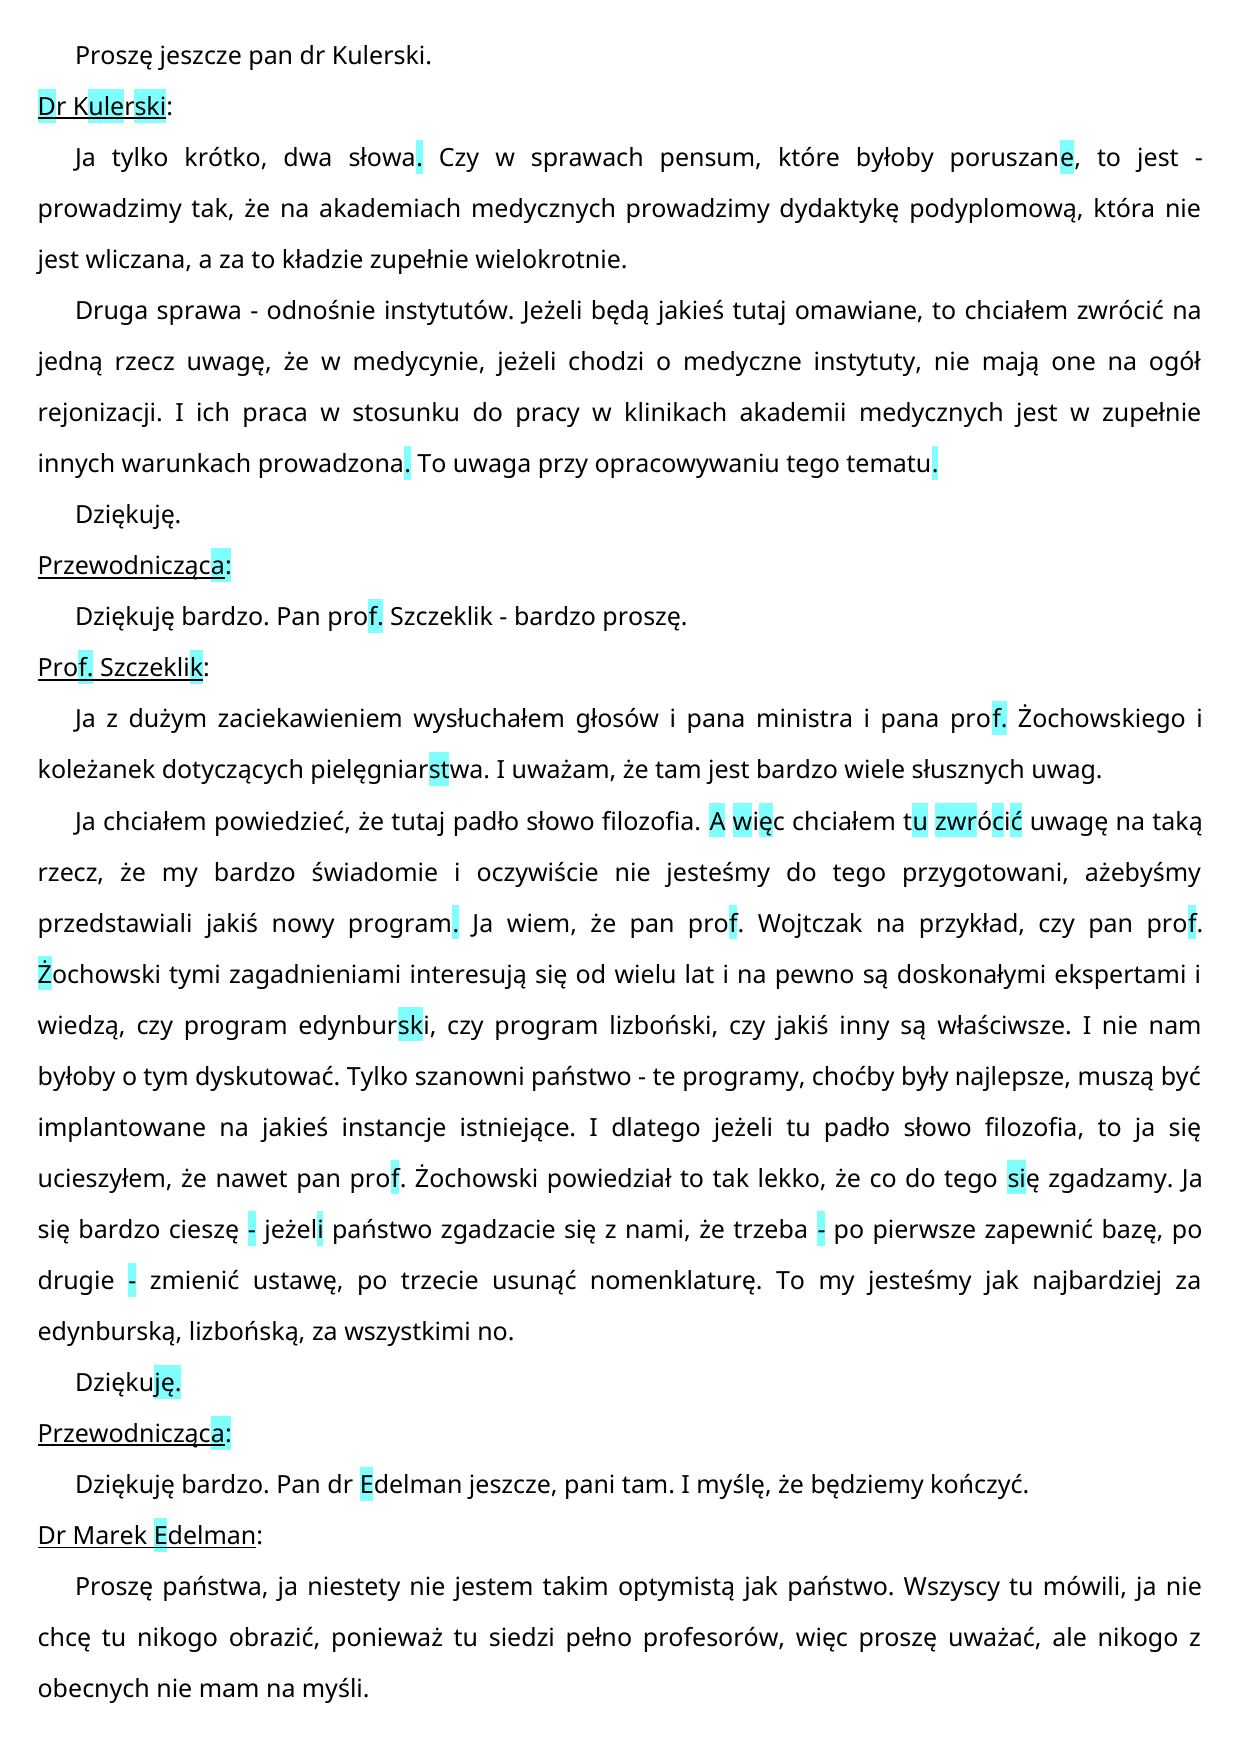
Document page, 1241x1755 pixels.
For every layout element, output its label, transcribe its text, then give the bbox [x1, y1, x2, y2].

text Ja chciałem powiedzieć, że tutaj padło słowo filozofia. A więc chciałem tu zwrócić uwagę na taką rzecz, że my bardzo świadomie i oczywiście nie jesteśmy do tego przygotowani, ażebyśmy przedstawiali jakiś nowy program. Ja wiem, że pan prof. Wojtczak na przykład, czy pan prof. Żochowski tymi zagadnieniami interesują się od wielu lat i na pewno są doskonałymi ekspertami i wiedzą, czy program edynburski, czy program lizboński, czy jakiś inny są właściwsze. I nie nam byłoby o tym dyskutować. Tylko szanowni państwo - te programy, choćby były najlepsze, muszą być implantowane na jakieś instancje istniejące. I dlatego jeżeli tu padło słowo filozofia, to ja się ucieszyłem, że nawet pan prof. Żochowski powiedział to tak lekko, że co do tego się zgadzamy. Ja się bardzo cieszę - jeżeli państwo zgadzacie się z nami, że trzeba - po pierwsze zapewnić bazę, po drugie - zmienić ustawę, po trzecie usunąć nomenklaturę. To my jesteśmy jak najbardziej za edynburską, lizbońską, za wszystkimi no. [37, 803, 1203, 1348]
text Przewodnicząca: [37, 548, 1203, 582]
text Dziękuję bardzo. Pan prof. Szczeklik - bardzo proszę. [37, 599, 1203, 633]
text Proszę jeszcze pan dr Kulerski. [37, 37, 1203, 72]
text Ja z dużym zaciekawieniem wysłuchałem głosów i pana ministra i pana prof. Żochowskiego i koleżanek dotyczących pielęgniarstwa. I uważam, że tam jest bardzo wiele słusznych uwag. [37, 701, 1203, 786]
text Dr Marek Edelman: [37, 1518, 1203, 1552]
text Dziękuję. [37, 1364, 1203, 1399]
text Dr Kulerski: [37, 88, 1203, 123]
text Przewodnicząca: [37, 1416, 1203, 1450]
text Proszę państwa, ja niestety nie jestem takim optymistą jak państwo. Wszyscy tu mówili, ja nie chcę tu nikogo obrazić, ponieważ tu siedzi pełno profesorów, więc proszę uważać, ale nikogo z obecnych nie mam na myśli. [37, 1569, 1203, 1705]
text Dziękuję. [37, 497, 1203, 531]
text Druga sprawa - odnośnie instytutów. Jeżeli będą jakieś tutaj omawiane, to chciałem zwrócić na jedną rzecz uwagę, że w medycynie, jeżeli chodzi o medyczne instytuty, nie mają one na ogół rejonizacji. I ich praca w stosunku do pracy w klinikach akademii medycznych jest w zupełnie innych warunkach prowadzona. To uwaga przy opracowywaniu tego tematu. [37, 293, 1203, 480]
text Prof. Szczeklik: [37, 650, 1203, 684]
text Dziękuję bardzo. Pan dr Edelman jeszcze, pani tam. I myślę, że będziemy kończyć. [37, 1467, 1203, 1501]
text Ja tylko krótko, dwa słowa. Czy w sprawach pensum, które byłoby poruszane, to jest - prowadzimy tak, że na akademiach medycznych prowadzimy dydaktykę podyplomową, która nie jest wliczana, a za to kładzie zupełnie wielokrotnie. [37, 139, 1203, 276]
